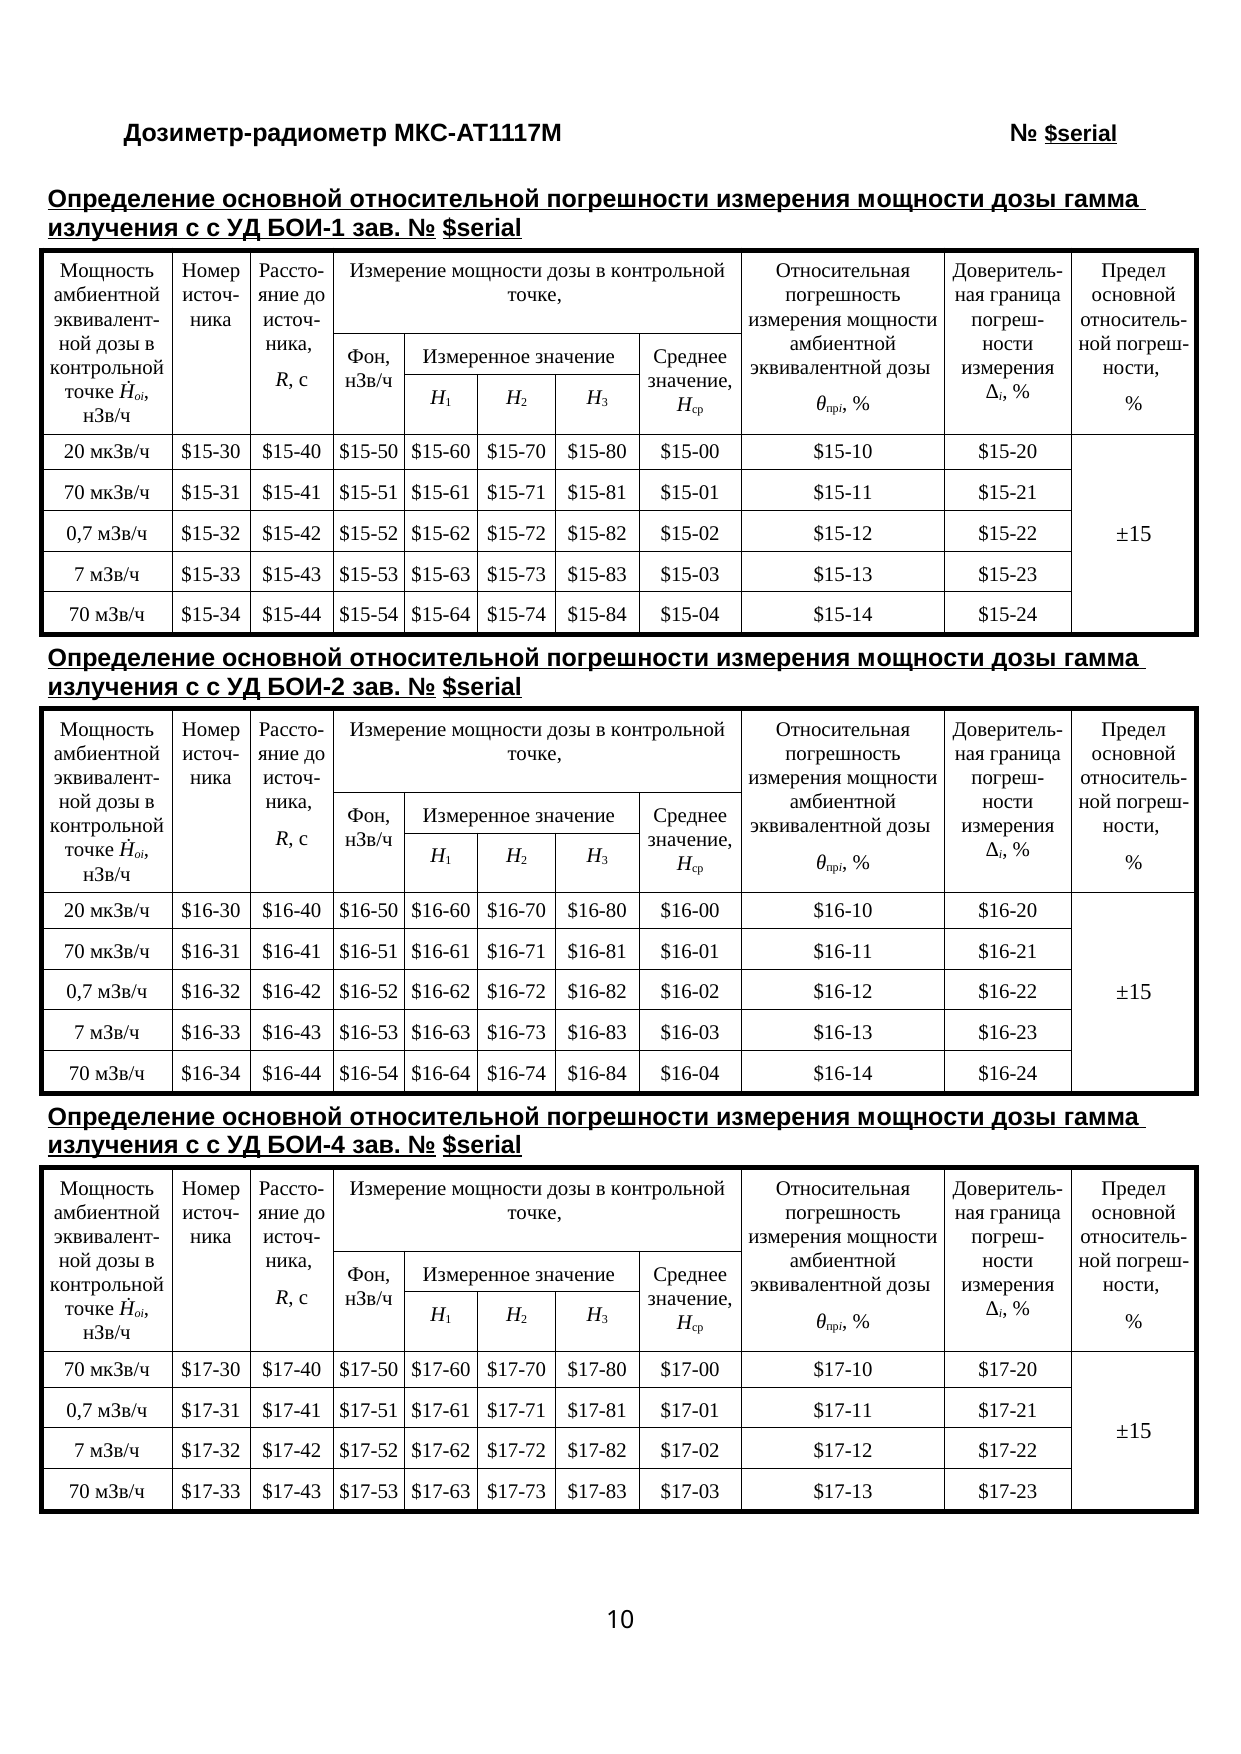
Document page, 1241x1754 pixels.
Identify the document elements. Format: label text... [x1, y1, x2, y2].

table_cell $15-24 [945, 592, 1071, 632]
table_cell $17-03 [640, 1469, 741, 1509]
table_cell $16-71 [478, 929, 555, 968]
table_cell $15-83 [556, 552, 639, 591]
table_cell Измерение мощности дозы в контрольной точке, [334, 1170, 741, 1251]
table_cell H2 [478, 375, 555, 433]
table_cell Измерение мощности дозы в контрольной точке, [334, 711, 741, 792]
table_cell $17-72 [478, 1428, 555, 1468]
table_cell $16-61 [405, 929, 477, 968]
table_cell $15-81 [556, 470, 639, 510]
table_header Определение основной относительной погрешности измерения мощности дозы гамма излучения с с УД БОИ-2 зав. № $serial [42, 637, 1196, 706]
table_cell 0,7 мЗв/ч [44, 1388, 172, 1427]
table_cell Доверитель-ная граница погреш-ности измерения Δi, % [945, 1170, 1071, 1351]
table_cell 20 мкЗв/ч [44, 435, 172, 469]
table_cell $15-73 [478, 552, 555, 591]
table_cell H1 [405, 375, 477, 433]
table_cell $15-80 [556, 435, 639, 469]
table_cell Предел основной относитель-ной погреш-ности, % [1072, 1170, 1194, 1351]
table_cell $16-30 [173, 893, 250, 928]
table_cell $16-73 [478, 1010, 555, 1050]
table_cell Измерение мощности дозы в контрольной точке, [334, 253, 741, 333]
table_cell $16-51 [334, 929, 404, 968]
table_cell Рассто-яние до источ-ника, R, с [251, 253, 333, 433]
table_cell $17-00 [640, 1352, 741, 1387]
table_cell $15-84 [556, 592, 639, 632]
table_cell $17-52 [334, 1428, 404, 1468]
table_cell $16-70 [478, 893, 555, 928]
table_cell $17-61 [405, 1388, 477, 1427]
table_cell H2 [478, 834, 555, 892]
table_cell $17-21 [945, 1388, 1071, 1427]
table_cell 70 мкЗв/ч [44, 1352, 172, 1387]
table_cell Фон, нЗв/ч [334, 793, 404, 892]
table_cell $15-21 [945, 470, 1071, 510]
table_cell $15-42 [251, 511, 333, 551]
table_cell $16-33 [173, 1010, 250, 1050]
table_header Определение основной относительной погрешности измерения мощности дозы гамма излучения с с УД БОИ-4 зав. № $serial [42, 1096, 1196, 1165]
table_cell Среднее значение, Hср [640, 334, 741, 433]
table_cell $15-40 [251, 435, 333, 469]
table_cell $15-70 [478, 435, 555, 469]
table_cell $16-22 [945, 970, 1071, 1009]
table_cell Среднее значение, Hср [640, 1252, 741, 1351]
table_cell $15-12 [742, 511, 944, 551]
table_cell $17-31 [173, 1388, 250, 1427]
table_cell $17-20 [945, 1352, 1071, 1387]
table_cell $17-83 [556, 1469, 639, 1509]
table_cell $16-02 [640, 970, 741, 1009]
table_cell $16-01 [640, 929, 741, 968]
table_cell $16-54 [334, 1051, 404, 1091]
table_cell H3 [556, 834, 639, 892]
table_cell $16-11 [742, 929, 944, 968]
table_cell $15-43 [251, 552, 333, 591]
table_cell $15-00 [640, 435, 741, 469]
table_cell $15-72 [478, 511, 555, 551]
table_cell $15-53 [334, 552, 404, 591]
table_cell $15-74 [478, 592, 555, 632]
table_cell $15-10 [742, 435, 944, 469]
table_cell 7 мЗв/ч [44, 1010, 172, 1050]
table_cell 70 мкЗв/ч [44, 470, 172, 510]
table_cell $16-03 [640, 1010, 741, 1050]
table_cell $17-30 [173, 1352, 250, 1387]
table_cell $16-40 [251, 893, 333, 928]
table_cell $16-20 [945, 893, 1071, 928]
table_cell $17-12 [742, 1428, 944, 1468]
table_cell $17-53 [334, 1469, 404, 1509]
table_cell $16-00 [640, 893, 741, 928]
table_cell $16-42 [251, 970, 333, 1009]
table_cell $15-54 [334, 592, 404, 632]
table_cell $16-52 [334, 970, 404, 1009]
table_cell 70 мЗв/ч [44, 1469, 172, 1509]
table_cell $17-02 [640, 1428, 741, 1468]
table_cell $15-71 [478, 470, 555, 510]
table_cell $15-51 [334, 470, 404, 510]
table_cell Относительная погрешность измерения мощности амбиентной эквивалентной дозы θпрi, % [742, 1170, 944, 1351]
table_cell H2 [478, 1292, 555, 1351]
table_cell Номер источ-ника [173, 711, 250, 892]
table_cell Измеренное значение [405, 1252, 639, 1291]
table_cell $15-22 [945, 511, 1071, 551]
table_cell Рассто-яние до источ-ника, R, с [251, 711, 333, 892]
table_cell $16-74 [478, 1051, 555, 1091]
table_cell Мощность амбиентной эквивалент-ной дозы в контрольной точке Ḣoi, нЗв/ч [44, 1170, 172, 1351]
table_cell $15-32 [173, 511, 250, 551]
table_cell $17-60 [405, 1352, 477, 1387]
table_cell 70 мЗв/ч [44, 1051, 172, 1091]
table_cell $17-71 [478, 1388, 555, 1427]
table_header Определение основной относительной погрешности измерения мощности дозы гамма излучения с с УД БОИ-1 зав. № $serial [42, 179, 1196, 247]
table_cell $15-20 [945, 435, 1071, 469]
table_cell $15-11 [742, 470, 944, 510]
table_cell $15-01 [640, 470, 741, 510]
table_cell Доверитель-ная граница погреш-ности измерения Δi, % [945, 253, 1071, 433]
table_cell $15-02 [640, 511, 741, 551]
table_cell $15-33 [173, 552, 250, 591]
table_cell Доверитель-ная граница погреш-ности измерения Δi, % [945, 711, 1071, 892]
table_cell $15-04 [640, 592, 741, 632]
table_cell Среднее значение, Hср [640, 793, 741, 892]
table_cell $15-50 [334, 435, 404, 469]
table_cell $15-61 [405, 470, 477, 510]
table_cell $16-32 [173, 970, 250, 1009]
table_cell H3 [556, 1292, 639, 1351]
table_cell $17-63 [405, 1469, 477, 1509]
table_cell Номер источ-ника [173, 1170, 250, 1351]
table_cell $16-14 [742, 1051, 944, 1091]
table_cell $16-43 [251, 1010, 333, 1050]
table_cell $17-13 [742, 1469, 944, 1509]
table_cell Относительная погрешность измерения мощности амбиентной эквивалентной дозы θпрi, % [742, 711, 944, 892]
table_cell $17-80 [556, 1352, 639, 1387]
table_cell $17-51 [334, 1388, 404, 1427]
table_cell $15-31 [173, 470, 250, 510]
table_cell Относительная погрешность измерения мощности амбиентной эквивалентной дозы θпрi, % [742, 253, 944, 433]
table_cell $16-50 [334, 893, 404, 928]
table_cell $15-62 [405, 511, 477, 551]
table_cell $17-50 [334, 1352, 404, 1387]
table_cell $16-83 [556, 1010, 639, 1050]
table_cell $16-44 [251, 1051, 333, 1091]
table_cell Мощность амбиентной эквивалент-ной дозы в контрольной точке Ḣoi, нЗв/ч [44, 711, 172, 892]
table_cell H1 [405, 1292, 477, 1351]
table_cell $17-22 [945, 1428, 1071, 1468]
table_cell $16-21 [945, 929, 1071, 968]
table_cell $16-31 [173, 929, 250, 968]
table_cell $15-60 [405, 435, 477, 469]
table_cell Мощность амбиентной эквивалент-ной дозы в контрольной точке Ḣoi, нЗв/ч [44, 253, 172, 433]
table_cell $16-10 [742, 893, 944, 928]
table_cell 0,7 мЗв/ч [44, 511, 172, 551]
table_cell 70 мкЗв/ч [44, 929, 172, 968]
table_cell $16-04 [640, 1051, 741, 1091]
table_cell $16-80 [556, 893, 639, 928]
table_cell $15-52 [334, 511, 404, 551]
table_cell $15-13 [742, 552, 944, 591]
table_cell $16-53 [334, 1010, 404, 1050]
table_cell $15-64 [405, 592, 477, 632]
table_cell $16-23 [945, 1010, 1071, 1050]
table_cell Фон, нЗв/ч [334, 1252, 404, 1351]
table_cell $17-10 [742, 1352, 944, 1387]
table_cell $16-72 [478, 970, 555, 1009]
table_cell $17-82 [556, 1428, 639, 1468]
table_cell $17-11 [742, 1388, 944, 1427]
table_cell 20 мкЗв/ч [44, 893, 172, 928]
table_cell $17-43 [251, 1469, 333, 1509]
table_cell Измеренное значение [405, 334, 639, 374]
table_cell $17-62 [405, 1428, 477, 1468]
table_cell 70 мЗв/ч [44, 592, 172, 632]
table_cell $16-34 [173, 1051, 250, 1091]
table_cell Номер источ-ника [173, 253, 250, 433]
table_cell $17-23 [945, 1469, 1071, 1509]
table_cell $17-42 [251, 1428, 333, 1468]
table_cell $16-62 [405, 970, 477, 1009]
table_cell $16-24 [945, 1051, 1071, 1091]
table_cell Измеренное значение [405, 793, 639, 832]
table_cell $16-13 [742, 1010, 944, 1050]
table_cell ±15 [1072, 893, 1194, 1091]
table_cell $15-41 [251, 470, 333, 510]
table_cell Предел основной относитель-ной погреш-ности, % [1072, 253, 1194, 433]
table_cell $16-64 [405, 1051, 477, 1091]
table_cell $15-82 [556, 511, 639, 551]
table_cell 0,7 мЗв/ч [44, 970, 172, 1009]
table_cell ±15 [1072, 435, 1194, 632]
table_cell H3 [556, 375, 639, 433]
table_cell $17-81 [556, 1388, 639, 1427]
table_cell H1 [405, 834, 477, 892]
table_cell 7 мЗв/ч [44, 552, 172, 591]
table_cell $17-32 [173, 1428, 250, 1468]
table_cell $16-41 [251, 929, 333, 968]
table_cell $16-84 [556, 1051, 639, 1091]
table_cell $16-63 [405, 1010, 477, 1050]
table_cell $17-33 [173, 1469, 250, 1509]
table_cell $15-63 [405, 552, 477, 591]
table_cell $15-30 [173, 435, 250, 469]
table_cell $16-82 [556, 970, 639, 1009]
table_cell Рассто-яние до источ-ника, R, с [251, 1170, 333, 1351]
table_cell $15-23 [945, 552, 1071, 591]
table_cell $17-40 [251, 1352, 333, 1387]
table_cell $15-34 [173, 592, 250, 632]
table_cell $17-01 [640, 1388, 741, 1427]
table_cell $16-12 [742, 970, 944, 1009]
table_cell ±15 [1072, 1352, 1194, 1509]
table_cell Фон, нЗв/ч [334, 334, 404, 433]
table_cell $16-81 [556, 929, 639, 968]
table_cell $17-73 [478, 1469, 555, 1509]
table_cell $15-44 [251, 592, 333, 632]
table_cell $17-70 [478, 1352, 555, 1387]
table_cell $16-60 [405, 893, 477, 928]
table_cell $17-41 [251, 1388, 333, 1427]
table_cell $15-03 [640, 552, 741, 591]
table_cell $15-14 [742, 592, 944, 632]
table_cell Предел основной относитель-ной погреш-ности, % [1072, 711, 1194, 892]
table_cell 7 мЗв/ч [44, 1428, 172, 1468]
